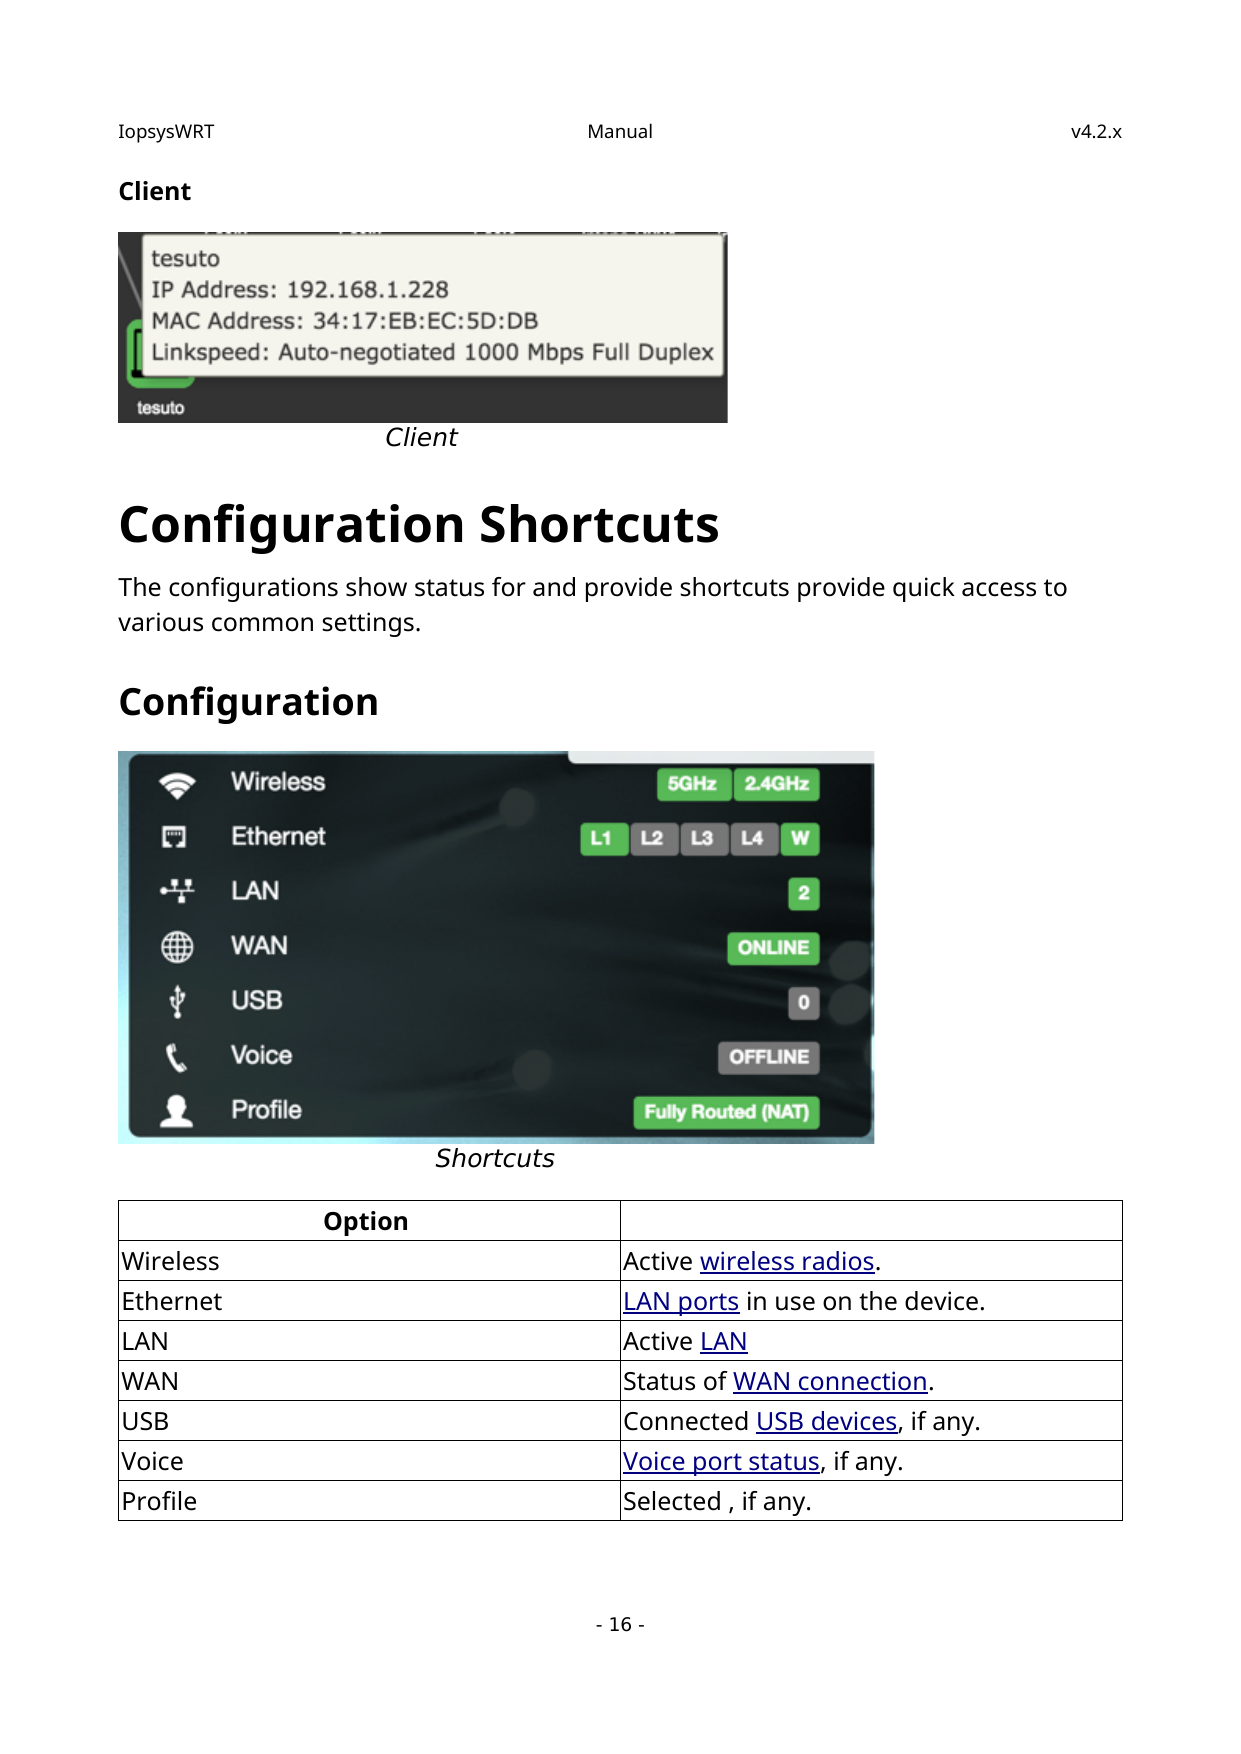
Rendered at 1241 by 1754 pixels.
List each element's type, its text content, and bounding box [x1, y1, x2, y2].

table_cell Voice [119, 1441, 620, 1480]
picture [118, 751, 875, 1144]
table_header Option [119, 1201, 620, 1240]
table_cell Ethernet [119, 1281, 620, 1320]
picture [118, 232, 728, 423]
table_cell Active LAN [621, 1321, 1122, 1360]
table_cell Profile [119, 1481, 620, 1520]
table_cell USB [119, 1401, 620, 1440]
table_cell Voice port status, if any. [621, 1441, 1122, 1480]
table_cell Connected USB devices, if any. [621, 1401, 1122, 1440]
table_cell Active wireless radios. [621, 1241, 1122, 1280]
subtitle Configuration Shortcuts [118, 489, 1122, 558]
table_cell Selected , if any. [621, 1481, 1122, 1520]
text Client [118, 423, 727, 452]
table_cell Wireless [119, 1241, 620, 1280]
table_cell LAN ports in use on the device. [621, 1281, 1122, 1320]
text Shortcuts [118, 1144, 874, 1173]
subtitle Configuration [118, 676, 1122, 727]
text The configurations show status for and provide shortcuts provide quick access to various common settings. [118, 570, 1122, 638]
table_cell WAN [119, 1361, 620, 1400]
table_header [621, 1201, 1122, 1240]
table_cell Status of WAN connection. [621, 1361, 1122, 1400]
table_cell LAN [119, 1321, 620, 1360]
subtitle Client [118, 173, 1122, 207]
